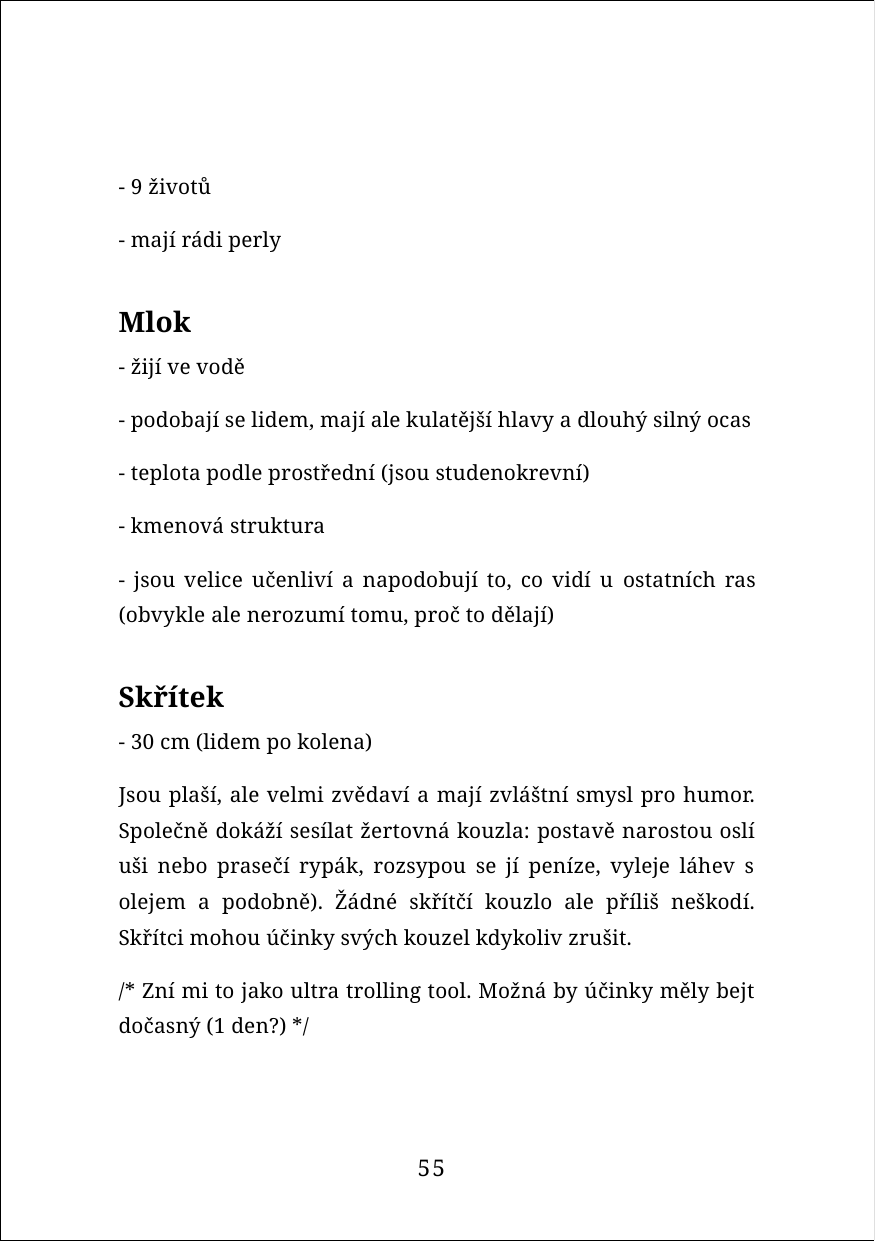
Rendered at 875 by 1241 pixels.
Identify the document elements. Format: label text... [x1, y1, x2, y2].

subtitle Skřítek [118, 677, 756, 716]
text - mají rádi perly [118, 225, 756, 253]
text - 9 životů [118, 172, 756, 200]
text - žijí ve vodě [118, 352, 756, 380]
text Jsou plaší, ale velmi zvědaví a mají zvláštní smysl pro humor. Společně dokáží sesílat žertovná kouzla: postavě narostou oslí uši nebo prasečí rypák, rozsypou se jí peníze, vyleje láhev s olejem a podobně). Žádné skřítčí kouzlo ale příliš neškodí. Skřítci mohou účinky svých kouzel kdykoliv zrušit. [118, 781, 756, 951]
subtitle Mlok [118, 302, 756, 340]
text - kmenová struktura [118, 512, 756, 540]
text - teplota podle prostřední (jsou studenokrevní) [118, 458, 756, 487]
text /* Zní mi to jako ultra trolling tool. Možná by účinky měly bejt dočasný (1 den?) */ [118, 976, 756, 1040]
text - podobají se lidem, mají ale kulatější hlavy a dlouhý silný ocas [118, 405, 756, 434]
text - 30 cm (lidem po kolena) [118, 727, 756, 756]
text - jsou velice učenliví a napodobují to, co vidí u ostatních ras (obvykle ale nerozumí tomu, proč to dělají) [118, 565, 756, 629]
